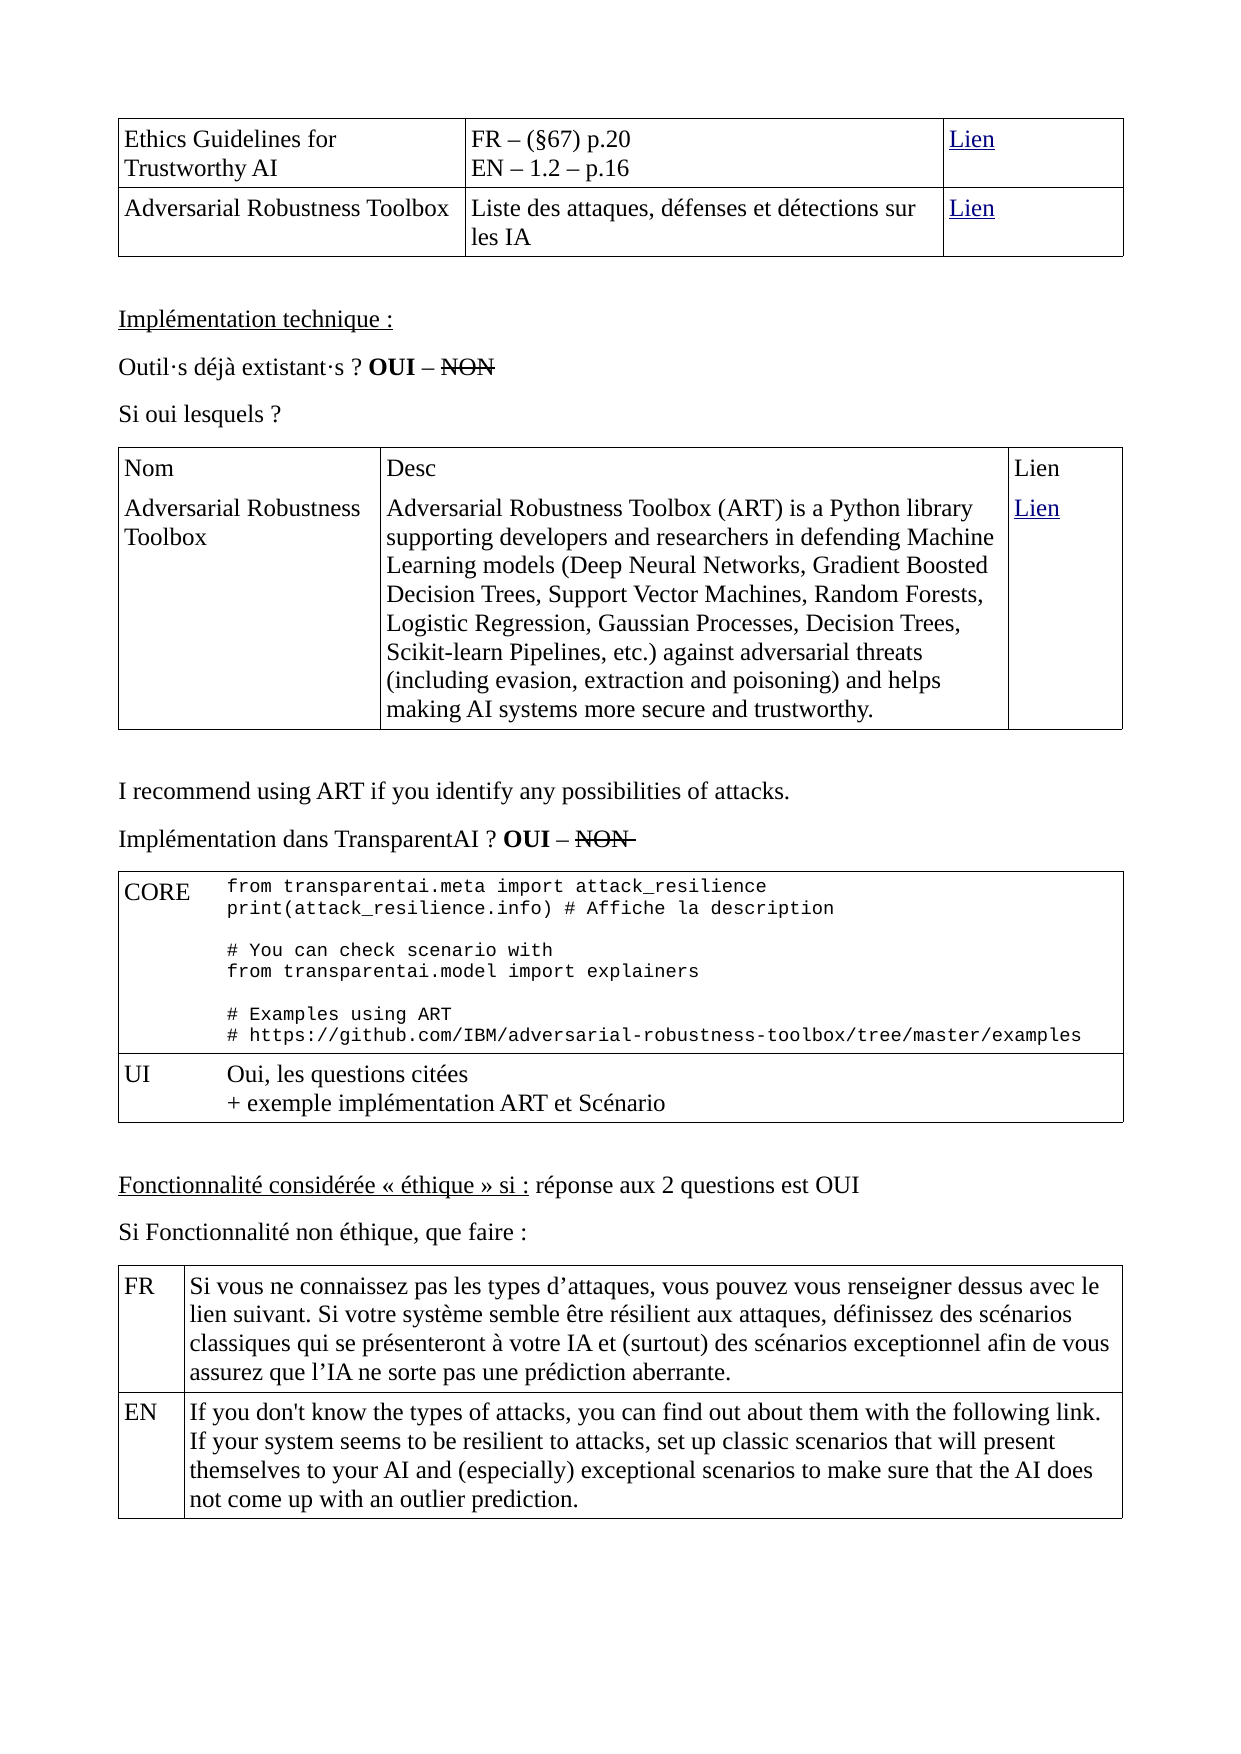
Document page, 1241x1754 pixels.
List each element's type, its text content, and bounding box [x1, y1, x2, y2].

table_cell Lien [944, 119, 1123, 187]
table_header Desc [381, 448, 1008, 487]
text Fonctionnalité considérée « éthique » si : réponse aux 2 questions est OUI [118, 1170, 1122, 1198]
table_header Lien [1009, 448, 1122, 487]
table_cell Lien [944, 188, 1123, 256]
table_cell Adversarial Robustness Toolbox [119, 188, 465, 256]
table_header CORE [119, 872, 221, 1053]
table_cell Adversarial Robustness Toolbox (ART) is a Python library supporting developers and researchers in defending Machine Learning models (Deep Neural Networks, Gradient Boosted Decision Trees, Support Vector Machines, Random Forests, Logistic Regression, Gaussian Processes, Decision Trees, Scikit-learn Pipelines, etc.) against adversarial threats (including evasion, extraction and poisoning) and helps making AI systems more secure and trustworthy. [381, 487, 1008, 728]
table_header FR [119, 1266, 184, 1392]
table_cell UI [119, 1054, 221, 1122]
table_cell Ethics Guidelines for Trustworthy AI [119, 119, 465, 187]
table_cell Lien [1009, 487, 1122, 728]
table_cell Adversarial Robustness Toolbox [119, 487, 380, 728]
text Outil·s déjà extistant·s ? OUI – NON [118, 352, 1122, 380]
table_header Nom [119, 448, 380, 487]
text Si Fonctionnalité non éthique, que faire : [118, 1217, 1122, 1246]
text I recommend using ART if you identify any possibilities of attacks. [118, 776, 1122, 805]
table_cell Liste des attaques, défenses et détections sur les IA [466, 188, 943, 256]
text Implémentation dans TransparentAI ? OUI – NON [118, 824, 1122, 853]
table_cell EN [119, 1393, 184, 1518]
text Si oui lesquels ? [118, 399, 1122, 428]
table_header from transparentai.meta import attack_resilience print(attack_resilience.info) # Affiche la description # You can check scenario with from transparentai.model import explainers # Examples using ART # https://github.com/IBM/adversarial-robustness-toolbox/tree/master/examples [221, 872, 1123, 1053]
table_cell Oui, les questions citées + exemple implémentation ART et Scénario [221, 1054, 1123, 1122]
table_header Si vous ne connaissez pas les types d’attaques, vous pouvez vous renseigner dessus avec le lien suivant. Si votre système semble être résilient aux attaques, définissez des scénarios classiques qui se présenteront à votre IA et (surtout) des scénarios exceptionnel afin de vous assurez que l’IA ne sorte pas une prédiction aberrante. [185, 1266, 1122, 1392]
text Implémentation technique : [118, 304, 1122, 333]
table_cell If you don't know the types of attacks, you can find out about them with the following link. If your system seems to be resilient to attacks, set up classic scenarios that will present themselves to your AI and (especially) exceptional scenarios to make sure that the AI does not come up with an outlier prediction. [185, 1393, 1122, 1518]
table_cell FR – (§67) p.20 EN – 1.2 – p.16 [466, 119, 943, 187]
